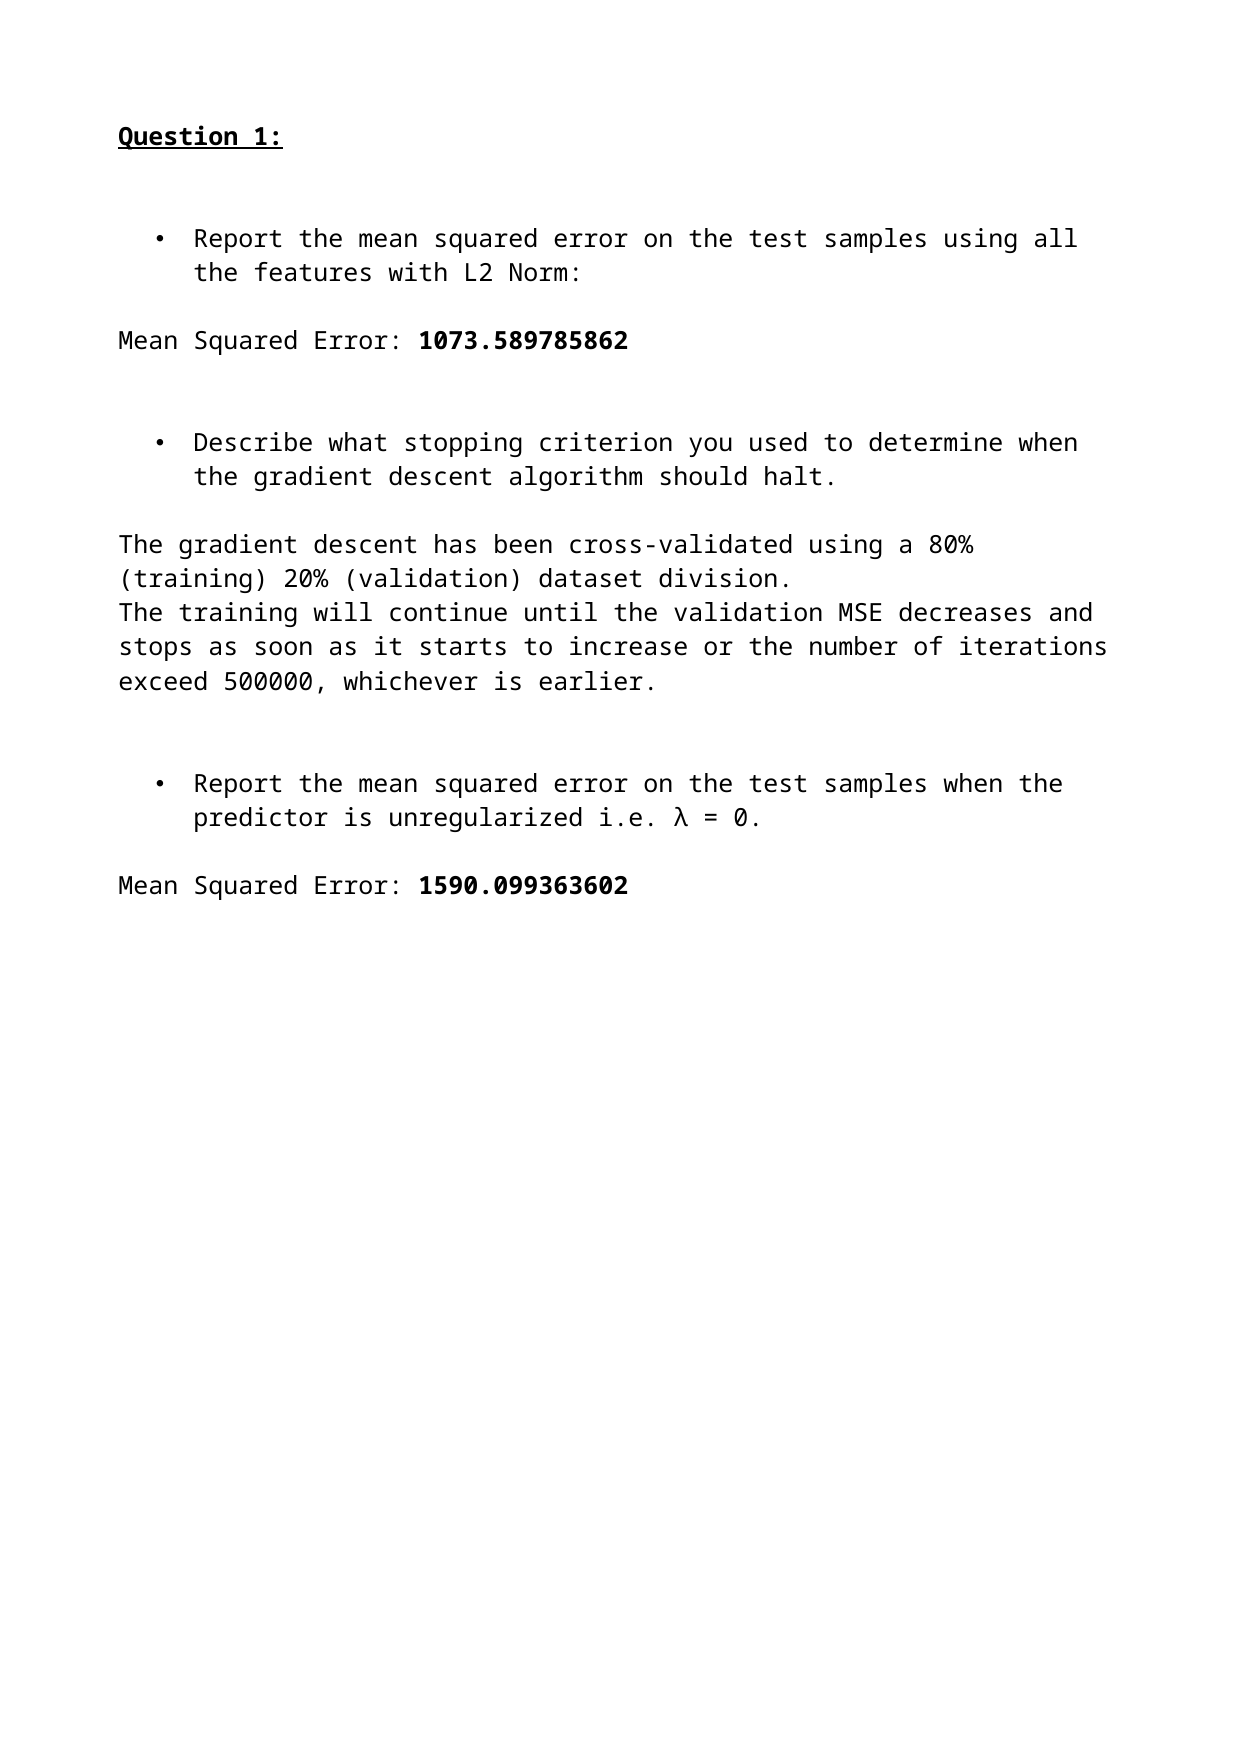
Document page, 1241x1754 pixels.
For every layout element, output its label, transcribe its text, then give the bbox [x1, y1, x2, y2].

text The gradient descent has been cross-validated using a 80% (training) 20% (validation) dataset division. The training will continue until the validation MSE decreases and stops as soon as it starts to increase or the number of iterations exceed 500000, whichever is earlier. [118, 527, 1122, 765]
list Report the mean squared error on the test samples using all the features with L2 Norm: [156, 220, 1122, 322]
list Report the mean squared error on the test samples when the predictor is unregularized i.e. λ = 0. [156, 765, 1122, 833]
list Describe what stopping criterion you used to determine when the gradient descent algorithm should halt. [156, 425, 1122, 493]
text Question 1: [118, 118, 1122, 152]
text Mean Squared Error: 1073.589785862 [118, 322, 1122, 357]
text Mean Squared Error: 1590.099363602 [118, 867, 1122, 970]
